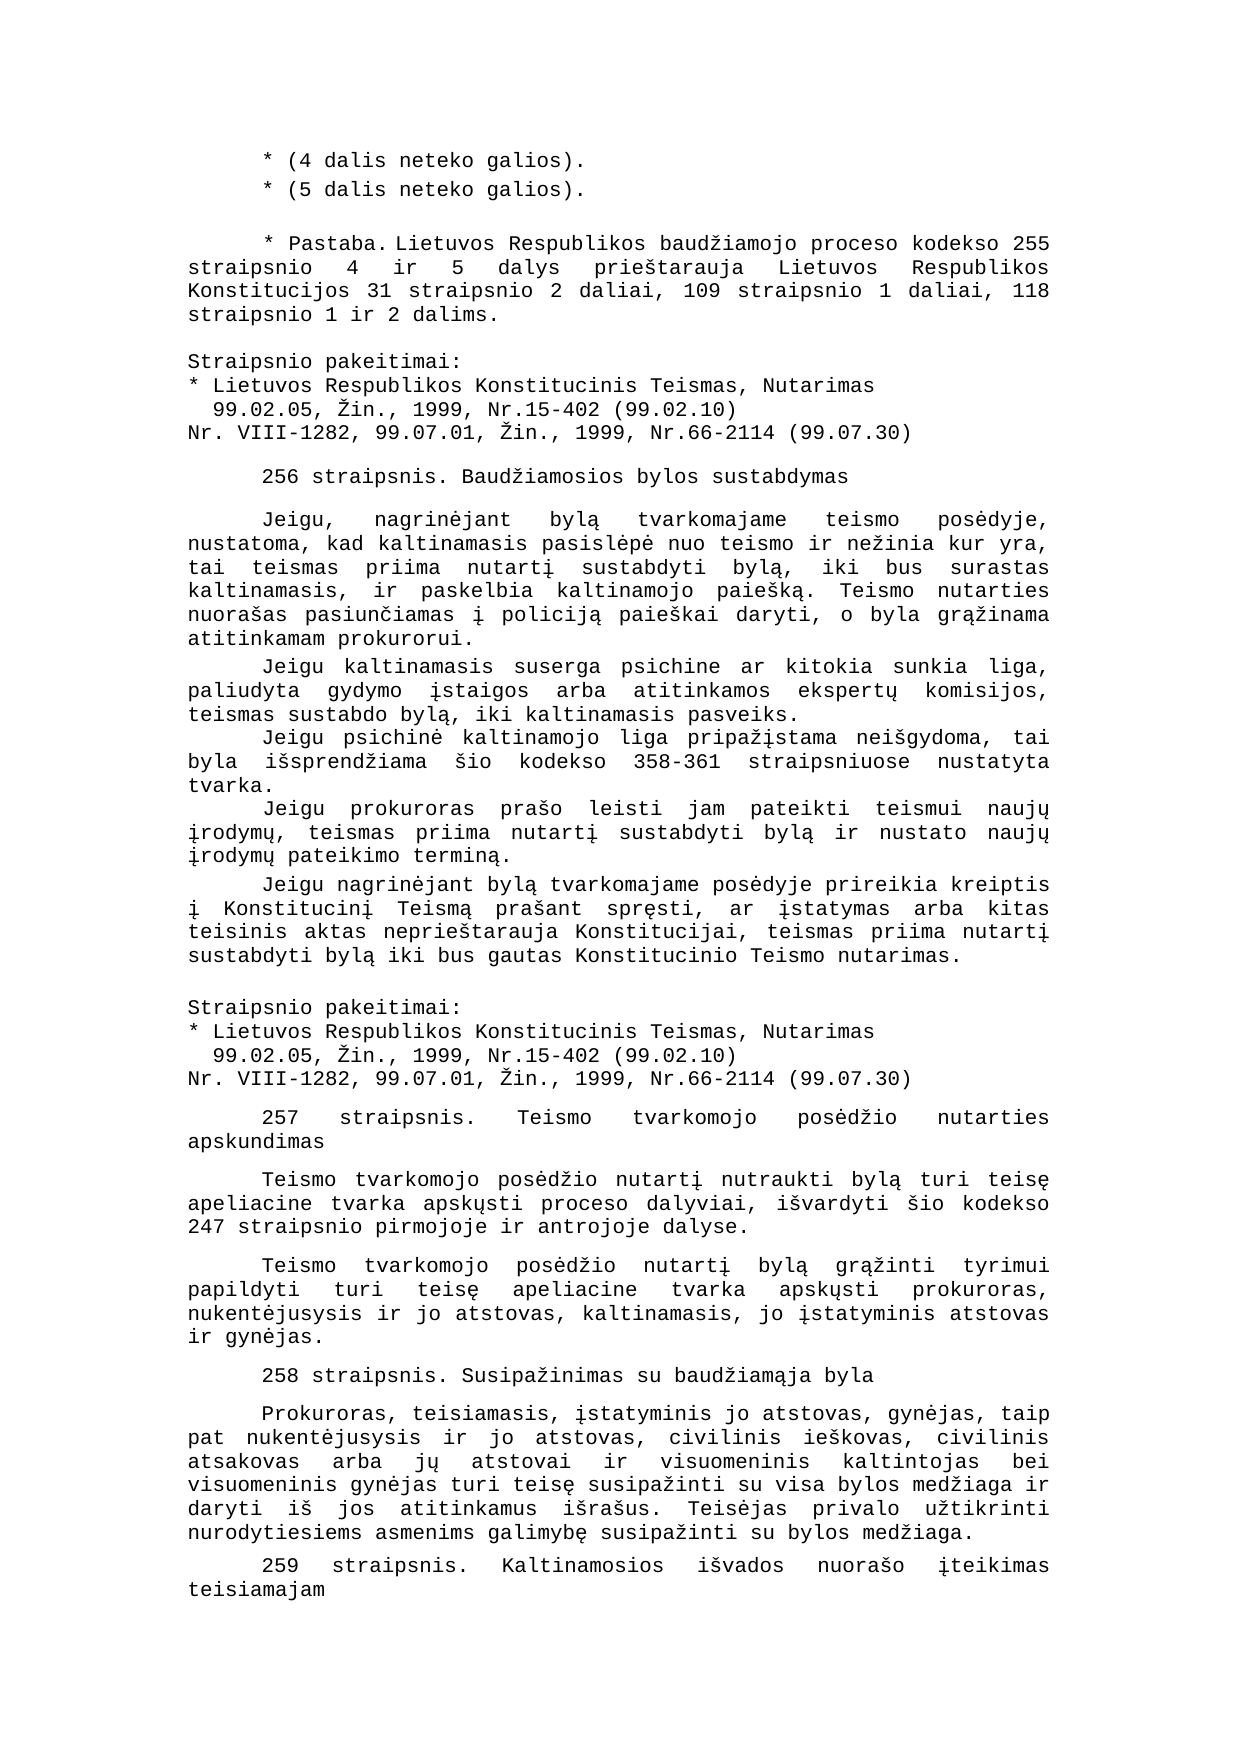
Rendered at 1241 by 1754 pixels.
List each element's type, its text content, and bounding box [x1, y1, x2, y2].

text * (4 dalis neteko galios). [187, 150, 1050, 174]
text * Pastaba. Lietuvos Respublikos baudžiamojo proceso kodekso 255 straipsnio 4 ir 5 dalys prieštarauja Lietuvos Respublikos Konstitucijos 31 straipsnio 2 daliai, 109 straipsnio 1 daliai, 118 straipsnio 1 ir 2 dalims. [187, 231, 1050, 328]
text * Lietuvos Respublikos Konstitucinis Teismas, Nutarimas [187, 375, 1050, 398]
text Prokuroras, teisiamasis, įstatyminis jo atstovas, gynėjas, taip pat nukentėjusysis ir jo atstovas, civilinis ieškovas, civilinis atsakovas arba jų atstovai ir visuomeninis kaltintojas bei visuomeninis gynėjas turi teisę susipažinti su visa bylos medžiaga ir daryti iš jos atitinkamus išrašus. Teisėjas privalo užtikrinti nurodytiesiems asmenims galimybę susipažinti su bylos medžiaga. [187, 1403, 1050, 1545]
text Teismo tvarkomojo posėdžio nutartį bylą grąžinti tyrimui papildyti turi teisę apeliacine tvarka apskųsti prokuroras, nukentėjusysis ir jo atstovas, kaltinamasis, jo įstatyminis atstovas ir gynėjas. [187, 1255, 1050, 1350]
text Jeigu psichinė kaltinamojo liga pripažįstama neišgydoma, tai byla išsprendžiama šio kodekso 358-361 straipsniuose nustatyta tvarka. [187, 727, 1050, 798]
text Nr. VIII-1282, 99.07.01, Žin., 1999, Nr.66-2114 (99.07.30) [187, 422, 1050, 446]
text Teismo tvarkomojo posėdžio nutartį nutraukti bylą turi teisę apeliacine tvarka apskųsti proceso dalyviai, išvardyti šio kodekso 247 straipsnio pirmojoje ir antrojoje dalyse. [187, 1169, 1050, 1240]
text 99.02.05, Žin., 1999, Nr.15-402 (99.02.10) [187, 1045, 1050, 1068]
text 256 straipsnis. Baudžiamosios bylos sustabdymas [187, 466, 1050, 489]
text 257 straipsnis. Teismo tvarkomojo posėdžio nutarties apskundimas [187, 1107, 1050, 1154]
text Nr. VIII-1282, 99.07.01, Žin., 1999, Nr.66-2114 (99.07.30) [187, 1068, 1050, 1092]
text Jeigu, nagrinėjant bylą tvarkomajame teismo posėdyje, nustatoma, kad kaltinamasis pasislėpė nuo teismo ir nežinia kur yra, tai teismas priima nutartį sustabdyti bylą, iki bus surastas kaltinamasis, ir paskelbia kaltinamojo paiešką. Teismo nutarties nuorašas pasiunčiamas į policiją paieškai daryti, o byla grąžinama atitinkamam prokurorui. [187, 509, 1050, 651]
text Straipsnio pakeitimai: [187, 997, 1050, 1021]
text 99.02.05, Žin., 1999, Nr.15-402 (99.02.10) [187, 398, 1050, 422]
text * (5 dalis neteko galios). [187, 179, 1050, 202]
text Jeigu prokuroras prašo leisti jam pateikti teismui naujų įrodymų, teismas priima nutartį sustabdyti bylą ir nustato naujų įrodymų pateikimo terminą. [187, 798, 1050, 869]
text Jeigu nagrinėjant bylą tvarkomajame posėdyje prireikia kreiptis į Konstitucinį Teismą prašant spręsti, ar įstatymas arba kitas teisinis aktas neprieštarauja Konstitucijai, teismas priima nutartį sustabdyti bylą iki bus gautas Konstitucinio Teismo nutarimas. [187, 874, 1050, 969]
text Jeigu kaltinamasis suserga psichine ar kitokia sunkia liga, paliudyta gydymo įstaigos arba atitinkamos ekspertų komisijos, teismas sustabdo bylą, iki kaltinamasis pasveiks. [187, 656, 1050, 727]
text Straipsnio pakeitimai: [187, 351, 1050, 375]
text 259 straipsnis. Kaltinamosios išvados nuorašo įteikimas teisiamajam [187, 1555, 1050, 1603]
text * Lietuvos Respublikos Konstitucinis Teismas, Nutarimas [187, 1021, 1050, 1045]
text 258 straipsnis. Susipažinimas su baudžiamąja byla [187, 1365, 1050, 1388]
